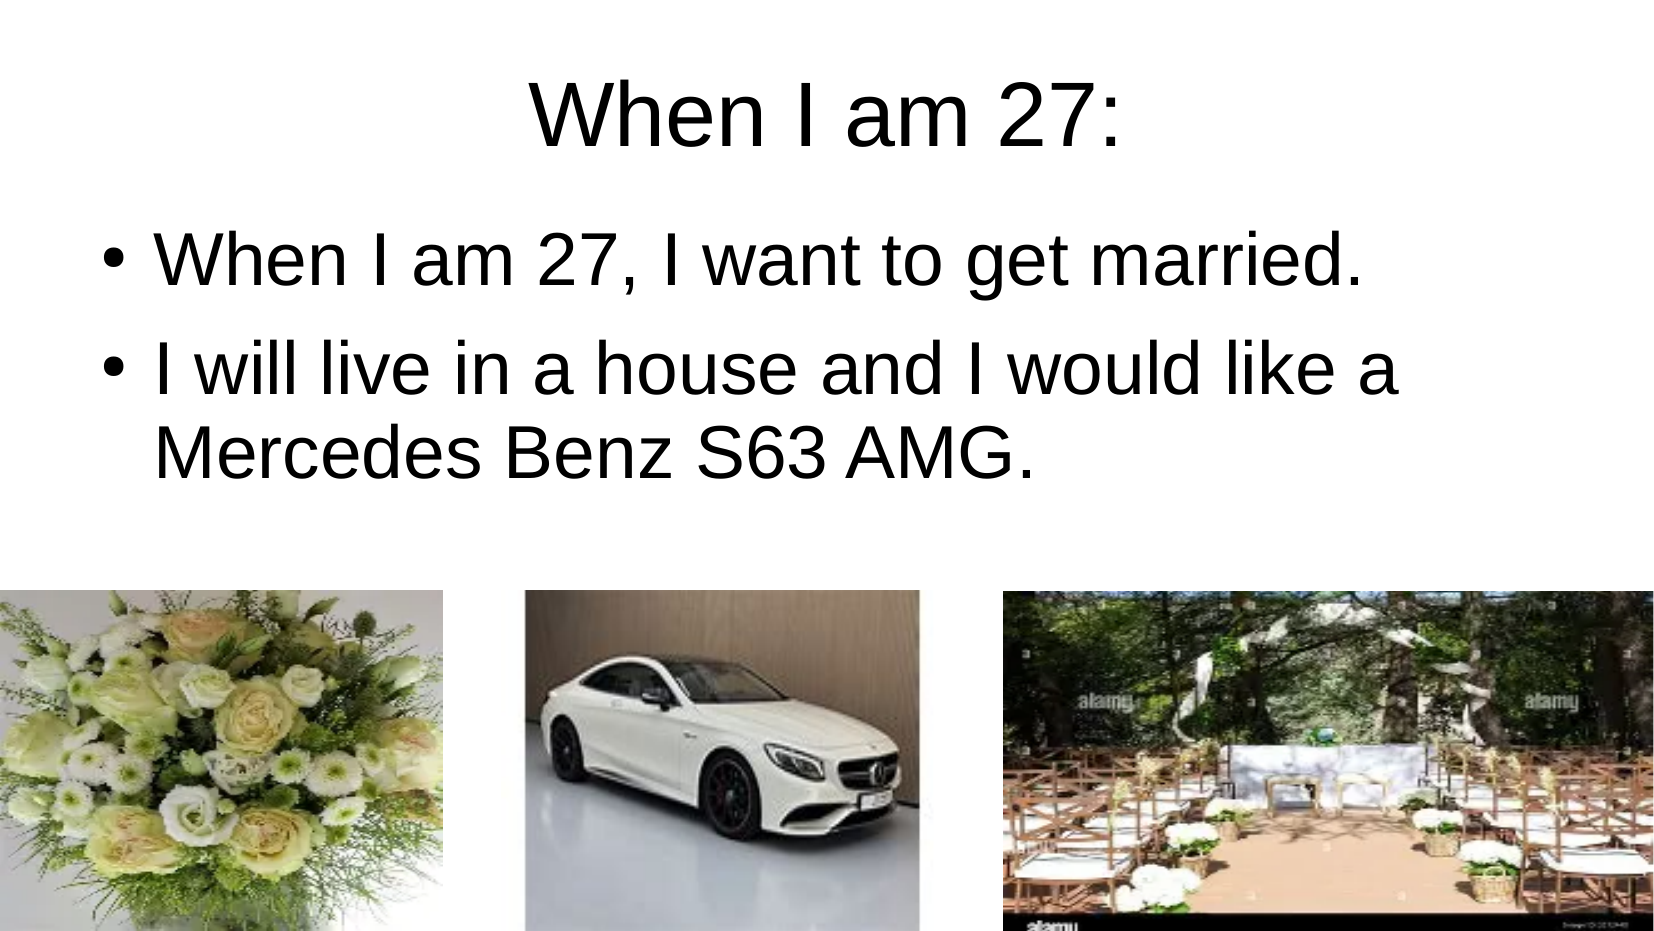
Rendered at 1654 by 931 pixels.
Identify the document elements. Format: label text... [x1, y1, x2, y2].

picture [1003, 591, 1654, 931]
list When I am 27, I want to get married. I will live in a house and I would like a Mercedes Benz S63 AMG. [82, 217, 1571, 758]
picture [0, 590, 443, 931]
picture [501, 590, 945, 931]
title When I am 27: [82, 37, 1571, 193]
